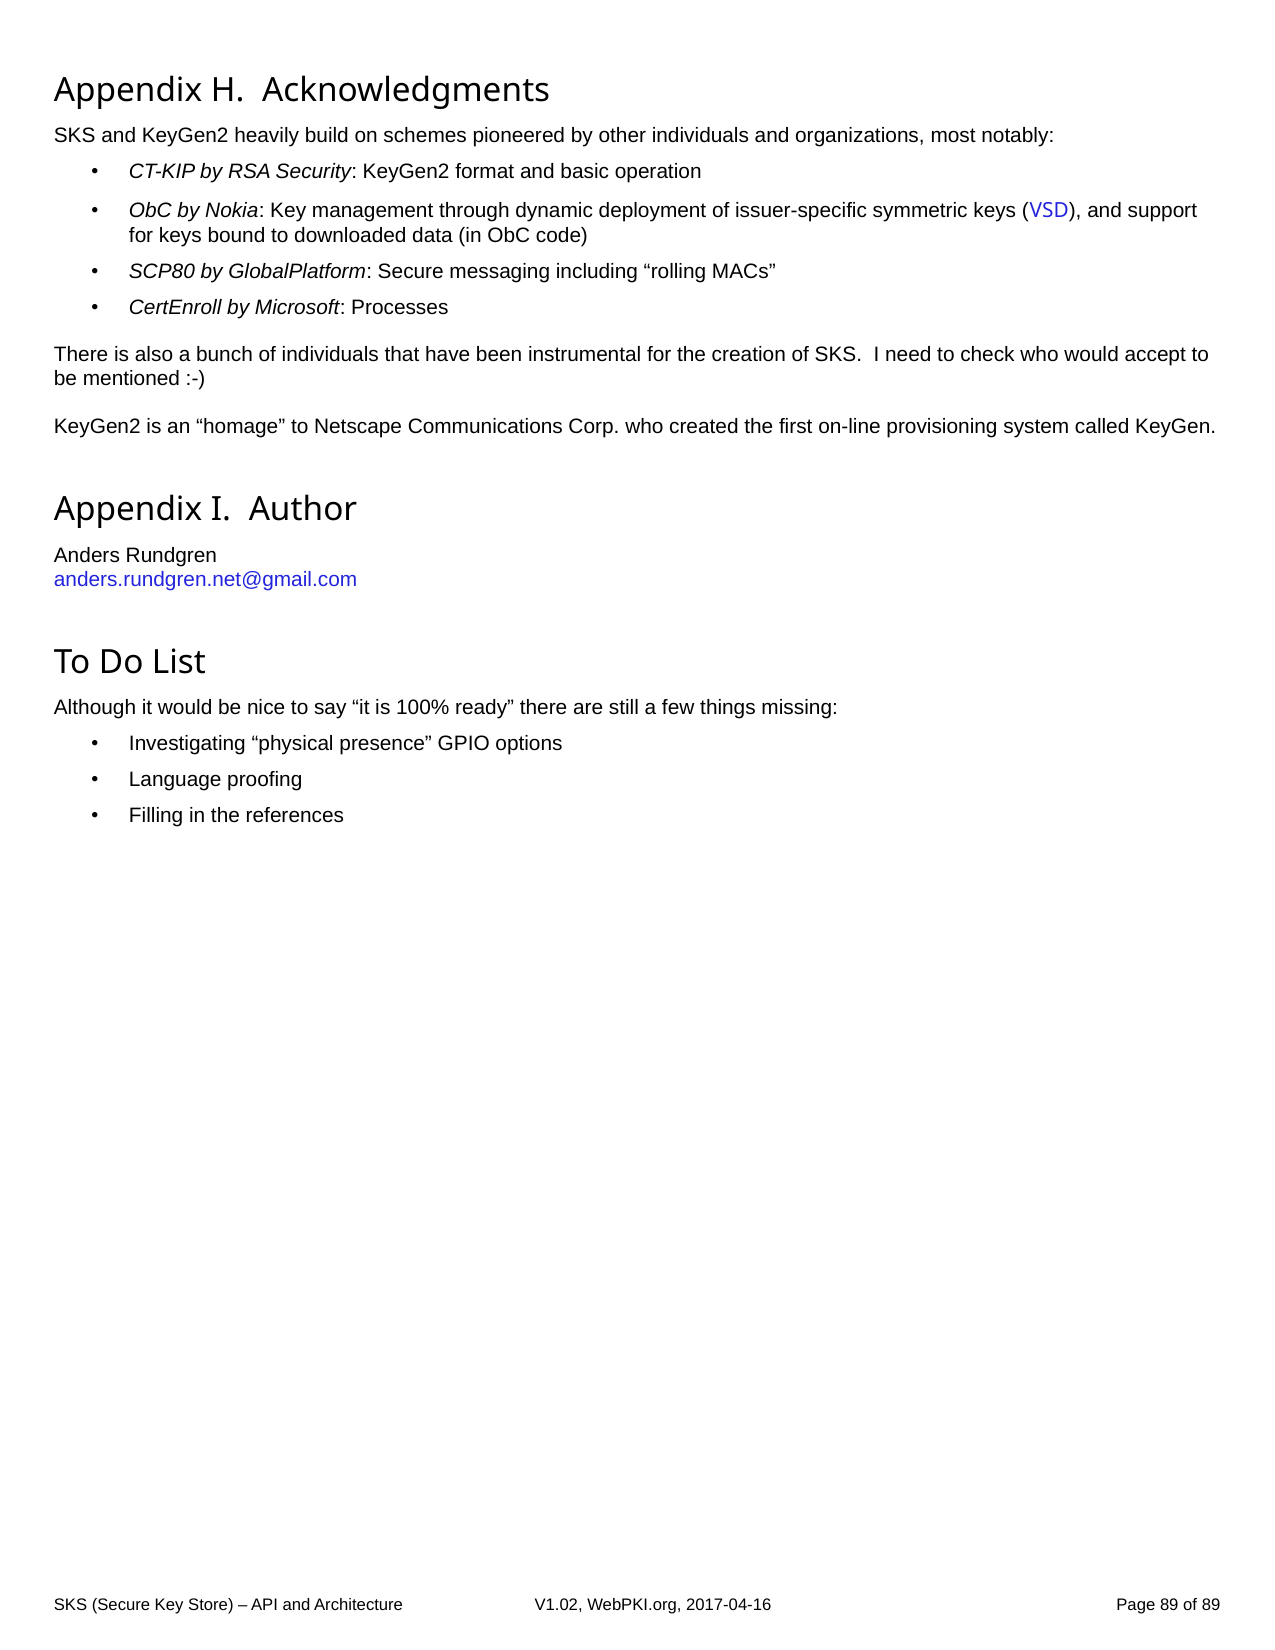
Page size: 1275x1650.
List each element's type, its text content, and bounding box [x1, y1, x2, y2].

subtitle Author [54, 485, 1221, 531]
text Anders Rundgren anders.rundgren.net@gmail.com [54, 543, 1221, 591]
text KeyGen2 is an “homage” to Netscape Communications Corp. who created the first on-line provisioning system called KeyGen. [54, 414, 1221, 438]
list Language proofing [91, 767, 1221, 791]
list Filling in the references [91, 803, 1221, 827]
text Although it would be nice to say “it is 100% ready” there are still a few things missing: [54, 695, 1221, 719]
list SCP80 by GlobalPlatform: Secure messaging including “rolling MACs” [91, 259, 1221, 283]
subtitle Acknowledgments [54, 66, 1221, 111]
text There is also a bunch of individuals that have been instrumental for the creation of SKS. I need to check who would accept to be mentioned :-) [54, 342, 1221, 390]
list Investigating “physical presence” GPIO options [91, 731, 1221, 755]
text To Do List [54, 638, 1221, 683]
text SKS and KeyGen2 heavily build on schemes pioneered by other individuals and organizations, most notably: [54, 123, 1221, 147]
list ObC by Nokia: Key management through dynamic deployment of issuer-specific symmetric keys (VSD), and support for keys bound to downloaded data (in ObC code) [91, 195, 1221, 247]
list CertEnroll by Microsoft: Processes [91, 295, 1221, 319]
list CT-KIP by RSA Security: KeyGen2 format and basic operation [91, 159, 1221, 183]
